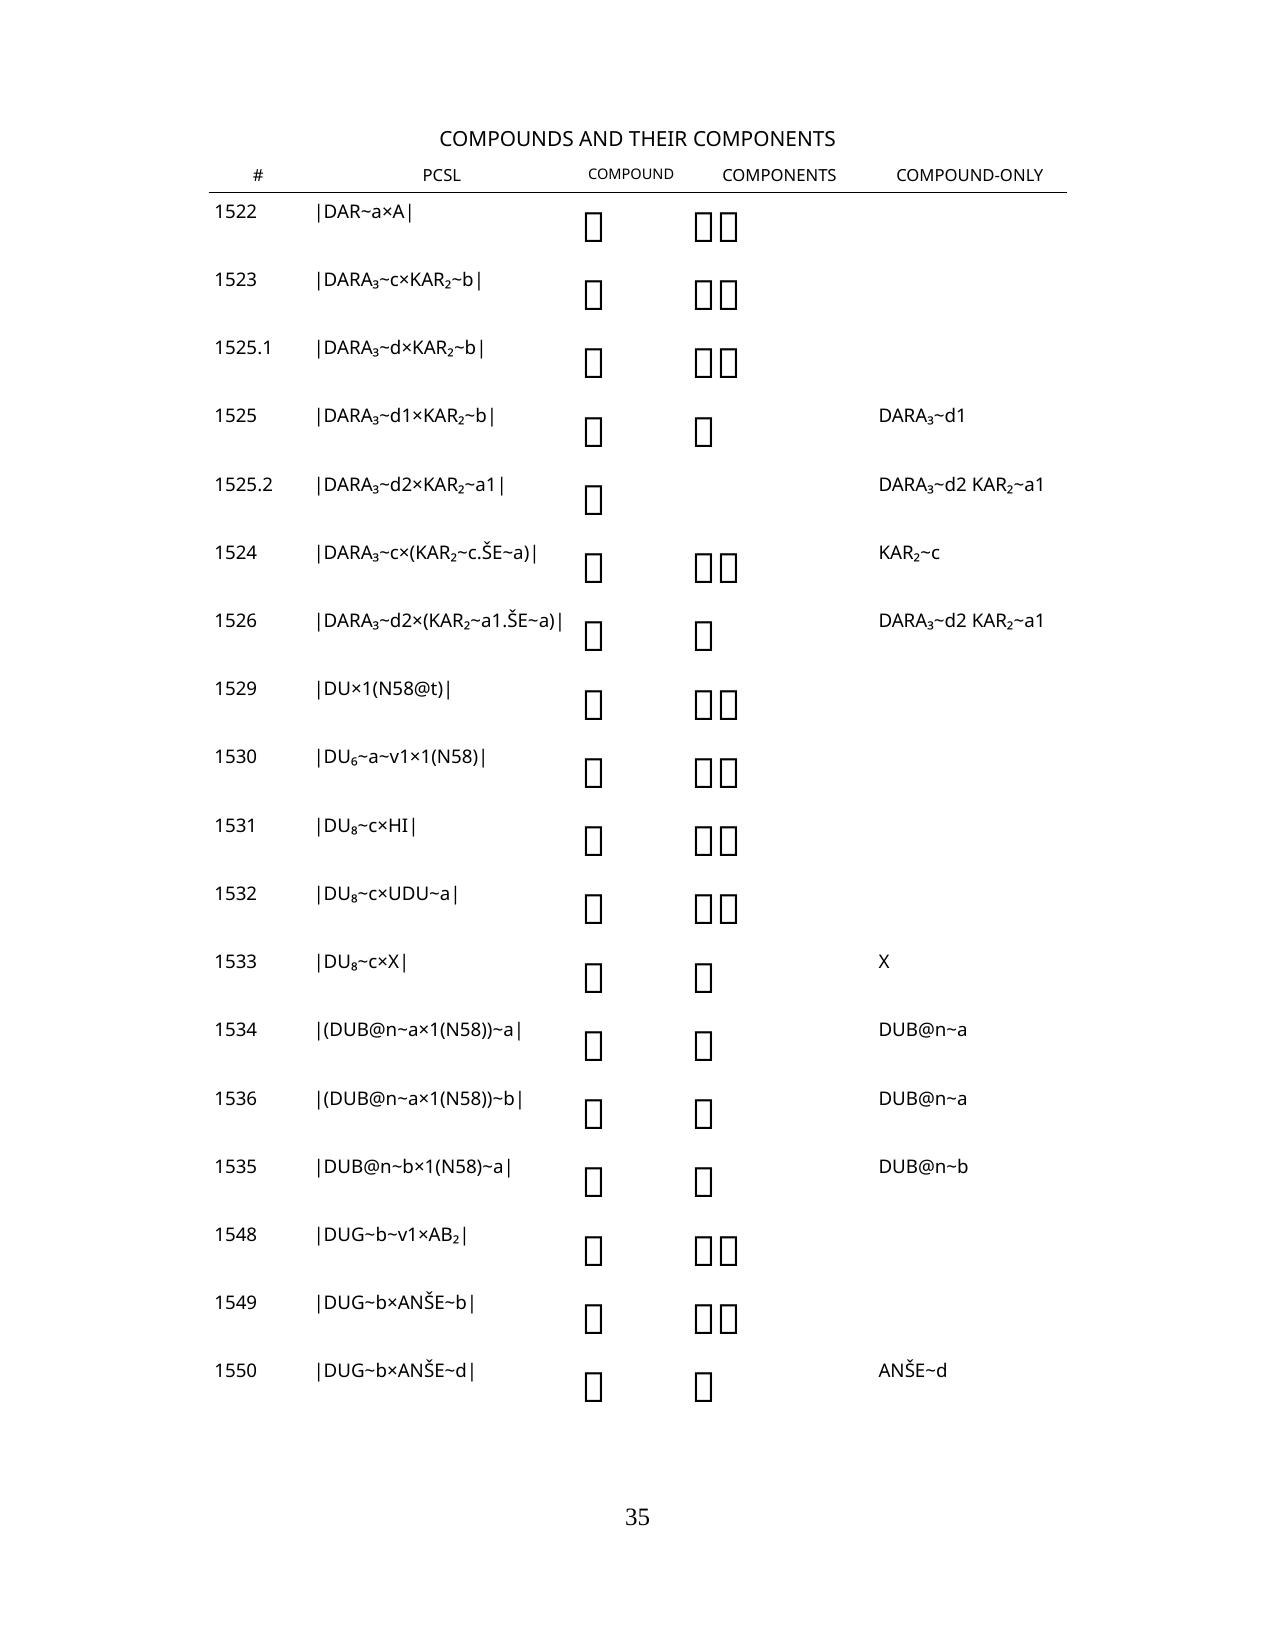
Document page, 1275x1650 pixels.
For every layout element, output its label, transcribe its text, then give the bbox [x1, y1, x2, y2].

table_cell [873, 1284, 1067, 1352]
table_cell |(DUB@n~a×1(N58))~b| [308, 1079, 576, 1147]
table_cell 𒱭 [576, 397, 686, 465]
table_cell 1534 [209, 1011, 308, 1079]
table_cell 𒱬 [576, 533, 686, 602]
table_cell |DUG~b×ANŠE~b| [308, 1284, 576, 1352]
table_cell 𒱶 [576, 875, 686, 943]
table_cell 1525.1 [209, 329, 308, 397]
table_cell 𒱷 [576, 943, 686, 1011]
table_cell # [209, 158, 308, 192]
table_cell |DARA₃~c×(KAR₂~c.ŠE~a)| [308, 533, 576, 602]
table_cell |DARA₃~d×KAR₂~b| [308, 329, 576, 397]
table_cell [873, 806, 1067, 874]
table_cell |DARA₃~d1×KAR₂~b| [308, 397, 576, 465]
table_cell 1548 [209, 1216, 308, 1284]
table_cell PCSL [308, 158, 576, 192]
table_cell DUB@n~b [873, 1148, 1067, 1216]
table_cell |DU₆~a~v1×1(N58)| [308, 738, 576, 806]
table_cell 1550 [209, 1352, 308, 1420]
table_cell DARA₃~d2 KAR₂~a1 [873, 602, 1067, 670]
table_cell |DU₈~c×UDU~a| [308, 875, 576, 943]
table_cell 𒗛 [686, 1148, 872, 1216]
table_cell |DUG~b~v1×AB₂| [308, 1216, 576, 1284]
table_cell 𒲈 [576, 1284, 686, 1352]
table_cell [873, 875, 1067, 943]
table_cell DUB@n~a [873, 1011, 1067, 1079]
table_cell 𒱺 [576, 1079, 686, 1147]
table_cell |DARA₃~d2×KAR₂~a1| [308, 465, 576, 533]
table_cell 𒱹 [576, 1148, 686, 1216]
table_cell 𒗛 [686, 1011, 872, 1079]
table_cell 𒝨𒢔 [686, 260, 872, 329]
table_cell 1536 [209, 1079, 308, 1147]
table_cell |DAR~a×A| [308, 193, 576, 260]
table_cell COMPONENTS [686, 158, 872, 192]
table_cell [873, 1216, 1067, 1284]
table_cell 𒱪 [576, 193, 686, 260]
table_cell 𒞛𒜓 [686, 1284, 872, 1352]
table_cell DARA₃~d1 [873, 397, 1067, 465]
table_cell 𒱯 [576, 465, 686, 533]
table_cell 𒞀𒗜 [686, 670, 872, 738]
table_cell 𒞛 [686, 1352, 872, 1420]
table_cell 1525.2 [209, 465, 308, 533]
table_cell 𒢔 [686, 397, 872, 465]
table_cell KAR₂~c [873, 533, 1067, 602]
table_cell [873, 260, 1067, 329]
table_cell 1522 [209, 193, 308, 260]
table_cell 𒱳 [576, 670, 686, 738]
table_cell 𒞊 [686, 943, 872, 1011]
table_cell 1530 [209, 738, 308, 806]
table_cell 𒞊𒪟 [686, 875, 872, 943]
table_header COMPOUNDS AND THEIR COMPONENTS [209, 118, 1067, 158]
table_cell 𒱸 [576, 1011, 686, 1079]
table_cell [873, 193, 1067, 260]
table_cell 1524 [209, 533, 308, 602]
table_cell [873, 670, 1067, 738]
table_cell 1529 [209, 670, 308, 738]
table_cell 𒝪𒢔 [686, 329, 872, 397]
table_cell DUB@n~a [873, 1079, 1067, 1147]
table_cell |DARA₃~c×KAR₂~b| [308, 260, 576, 329]
table_cell 𒱫 [576, 260, 686, 329]
table_cell 𒱵 [576, 806, 686, 874]
table_cell 𒞃𒗛 [686, 738, 872, 806]
table_cell 𒞜𒛯 [686, 1216, 872, 1284]
table_cell |DU₈~c×HI| [308, 806, 576, 874]
table_cell 1525 [209, 397, 308, 465]
table_cell |DU₈~c×X| [308, 943, 576, 1011]
table_cell 1533 [209, 943, 308, 1011]
table_cell COMPOUND-ONLY [873, 158, 1067, 192]
table_cell 1526 [209, 602, 308, 670]
table_cell 1523 [209, 260, 308, 329]
table_cell 𒱮 [576, 329, 686, 397]
table_cell ANŠE~d [873, 1352, 1067, 1420]
table_cell 1549 [209, 1284, 308, 1352]
table_cell 1531 [209, 806, 308, 874]
table_cell 𒝢𒛧 [686, 193, 872, 260]
table_cell 𒲇 [576, 1216, 686, 1284]
table_cell 1535 [209, 1148, 308, 1216]
table_cell |DUG~b×ANŠE~d| [308, 1352, 576, 1420]
table_cell 𒞊𒡕 [686, 806, 872, 874]
table_cell 𒲉 [576, 1352, 686, 1420]
table_cell |DU×1(N58@t)| [308, 670, 576, 738]
table_cell X [873, 943, 1067, 1011]
table_cell 𒧖 [686, 602, 872, 670]
table_cell [873, 738, 1067, 806]
table_cell 𒱰 [576, 602, 686, 670]
table_cell |DARA₃~d2×(KAR₂~a1.ŠE~a)| [308, 602, 576, 670]
table_cell 𒝨𒧖 [686, 533, 872, 602]
table_cell |(DUB@n~a×1(N58))~a| [308, 1011, 576, 1079]
table_cell [686, 465, 872, 533]
table_cell 𒗛 [686, 1079, 872, 1147]
table_cell |DUB@n~b×1(N58)~a| [308, 1148, 576, 1216]
table_cell COMPOUND [576, 158, 686, 192]
table_cell 1532 [209, 875, 308, 943]
table_cell 𒱴 [576, 738, 686, 806]
table_cell DARA₃~d2 KAR₂~a1 [873, 465, 1067, 533]
table_cell [873, 329, 1067, 397]
